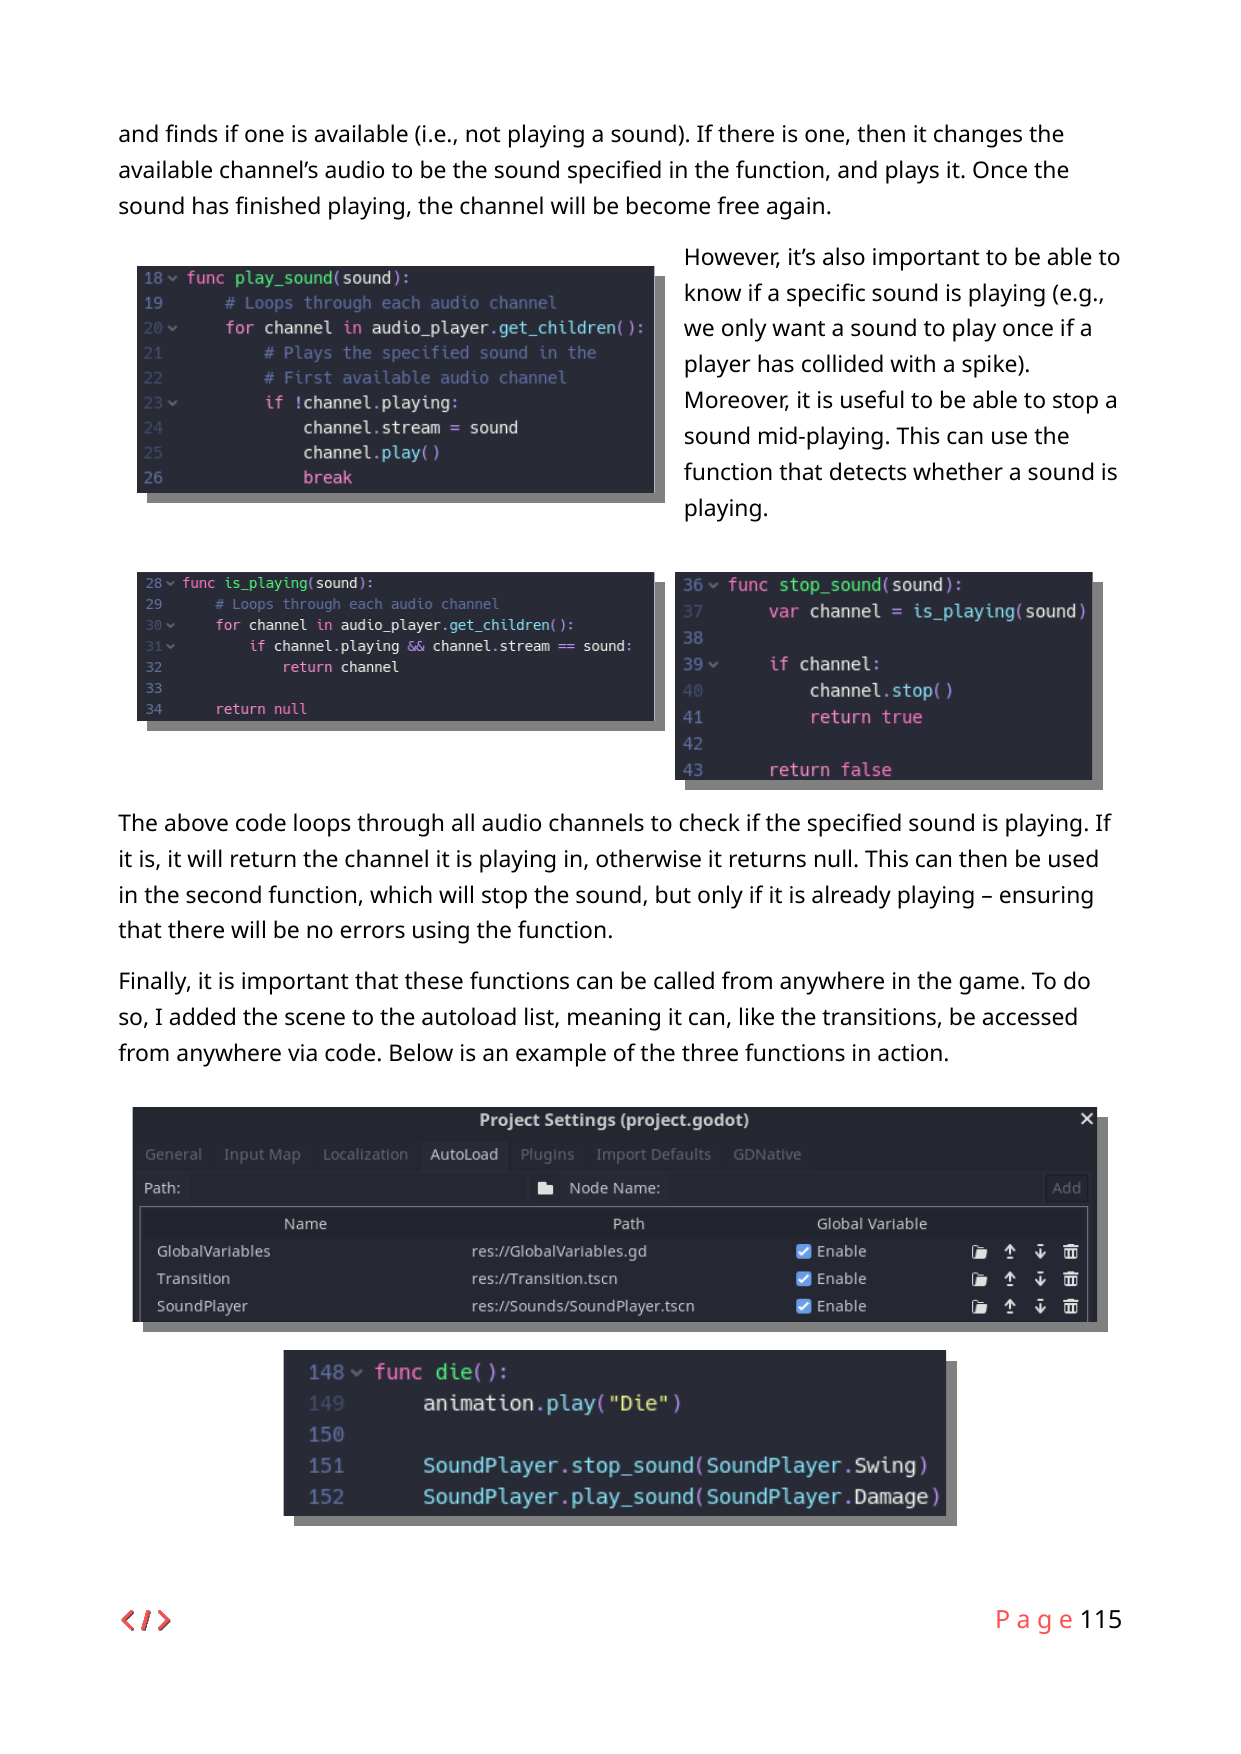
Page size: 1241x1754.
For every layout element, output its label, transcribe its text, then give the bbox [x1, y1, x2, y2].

text Finally, it is important that these functions can be called from anywhere in the game. To do so, I added the scene to the autoload list, meaning it can, like the transitions, be accessed from anywhere via code. Below is an example of the three functions in action. [118, 965, 1122, 1068]
picture [675, 572, 1093, 780]
picture [132, 1107, 1098, 1322]
text However, it’s also important to be able to know if a specific sound is playing (e.g., we only want a sound to play once if a player has collided with a spike). Moreover, it is useful to be able to stop a sound mid-playing. This can use the function that detects whether a sound is playing. [118, 241, 1122, 523]
picture [116, 1591, 175, 1649]
text and finds if one is available (i.e., not playing a sound). If there is one, then it changes the available channel’s audio to be the sound specified in the function, and plays it. Once the sound has finished playing, the channel will be become free again. [118, 118, 1122, 221]
picture [137, 572, 655, 721]
picture [137, 266, 655, 493]
picture [283, 1350, 947, 1516]
text The above code loops through all audio channels to check if the specified sound is playing. If it is, it will return the channel it is playing in, otherwise it returns null. This can then be used in the second function, which will stop the sound, but only if it is already playing – ensuring that there will be no errors using the function. [118, 543, 1122, 946]
